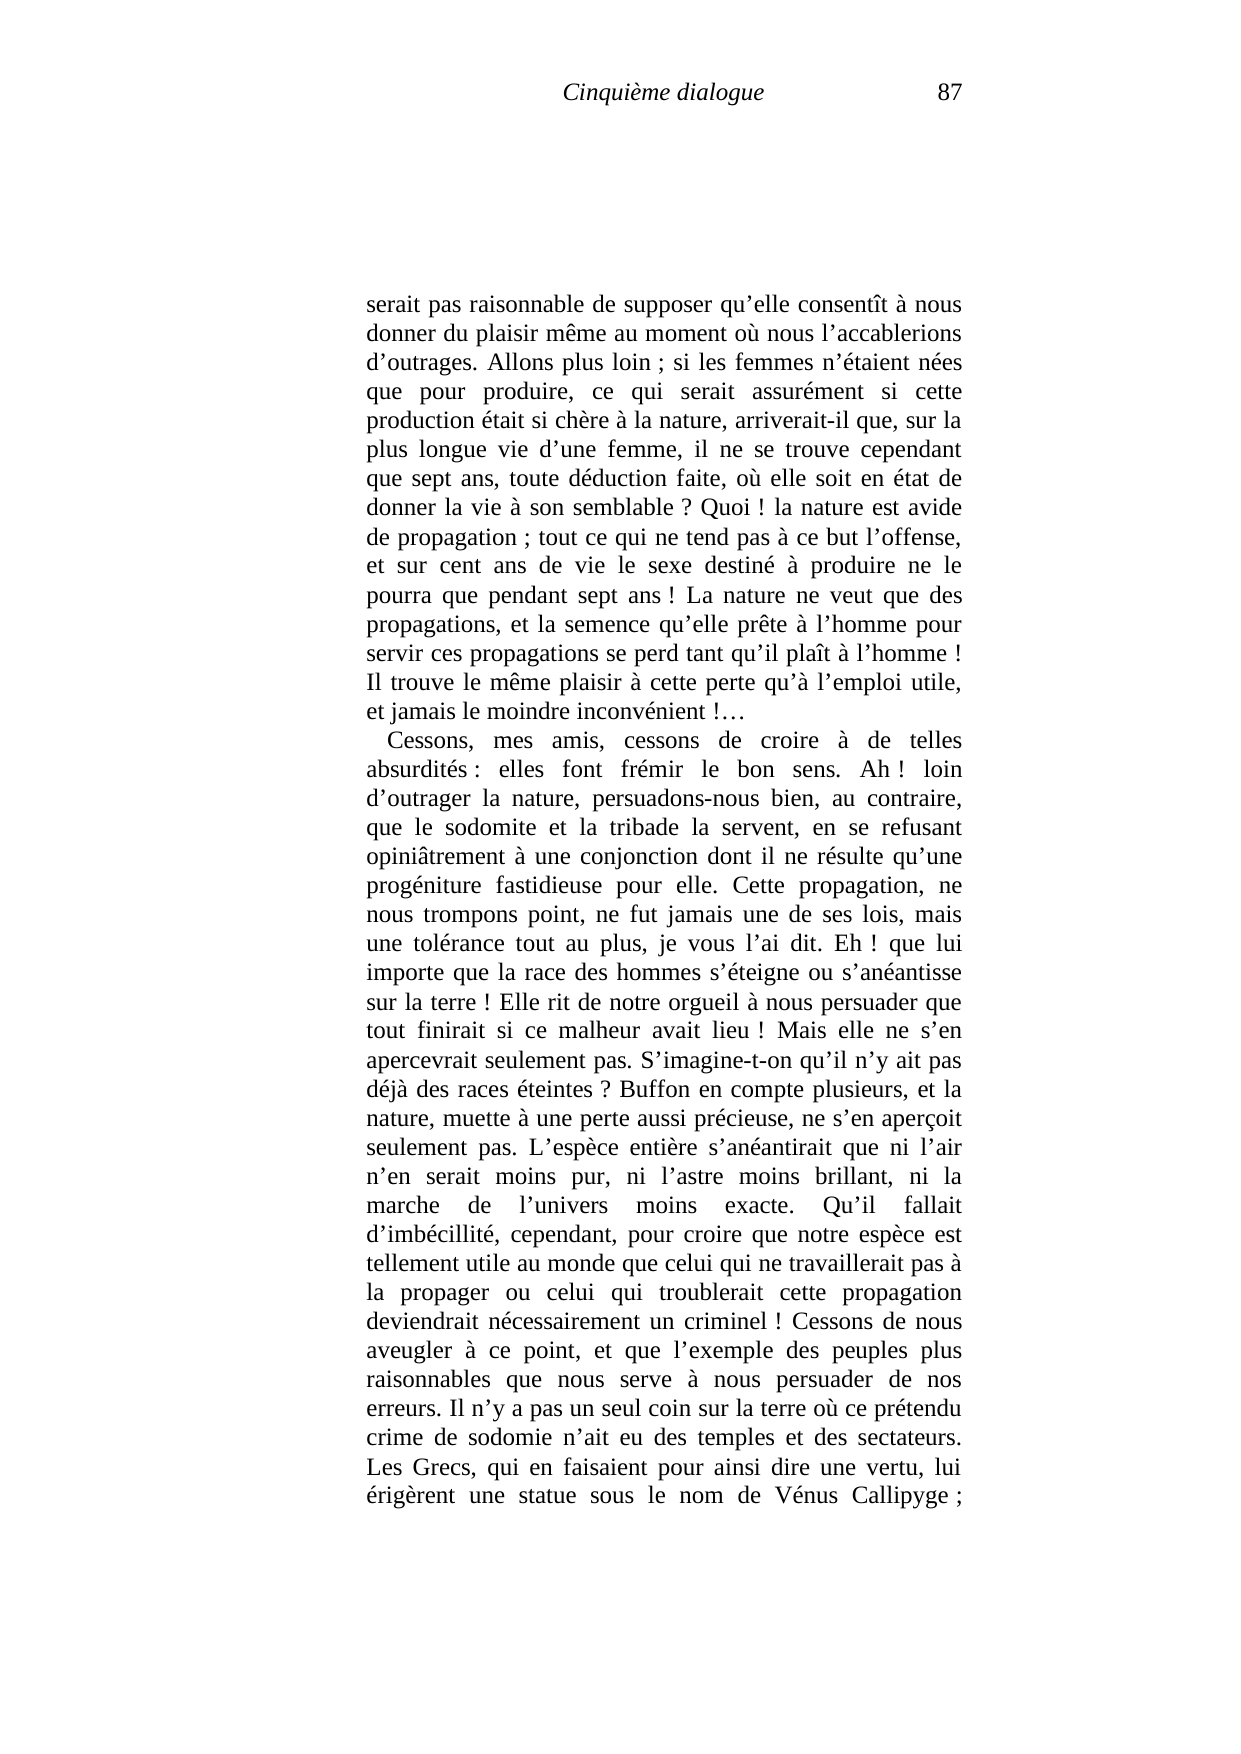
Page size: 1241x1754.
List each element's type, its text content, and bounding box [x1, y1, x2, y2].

text Cessons, mes amis, cessons de croire à de telles absurdités : elles font frémir le bon sens. Ah ! loin d’outrager la nature, persuadons-nous bien, au contraire, que le sodomite et la tribade la servent, en se refusant opiniâtrement à une conjonction dont il ne résulte qu’une progéniture fastidieuse pour elle. Cette propagation, ne nous trompons point, ne fut jamais une de ses lois, mais une tolérance tout au plus, je vous l’ai dit. Eh ! que lui importe que la race des hommes s’éteigne ou s’anéantisse sur la terre ! Elle rit de notre orgueil à nous persuader que tout finirait si ce malheur avait lieu ! Mais elle ne s’en apercevrait seulement pas. S’imagine-t-on qu’il n’y ait pas déjà des races éteintes ? Buffon en compte plusieurs, et la nature, muette à une perte aussi précieuse, ne s’en aperçoit seulement pas. L’espèce entière s’anéantirait que ni l’air n’en serait moins pur, ni l’astre moins brillant, ni la marche de l’univers moins exacte. Qu’il fallait d’imbécillité, cependant, pour croire que notre espèce est tellement utile au monde que celui qui ne travaillerait pas à la propager ou celui qui troublerait cette propagation deviendrait nécessairement un criminel ! Cessons de nous aveugler à ce point, et que l’exemple des peuples plus raisonnables que nous serve à nous persuader de nos erreurs. Il n’y a pas un seul coin sur la terre où ce prétendu crime de sodomie n’ait eu des temples et des sectateurs. Les Grecs, qui en faisaient pour ainsi dire une vertu, lui érigèrent une statue sous le nom de Vénus Callipyge ; [366, 725, 962, 1509]
text serait pas raisonnable de supposer qu’elle consentît à nous donner du plaisir même au moment où nous l’accablerions d’outrages. Allons plus loin ; si les femmes n’étaient nées que pour produire, ce qui serait assurément si cette production était si chère à la nature, arriverait-il que, sur la plus longue vie d’une femme, il ne se trouve cependant que sept ans, toute déduction faite, où elle soit en état de donner la vie à son semblable ? Quoi ! la nature est avide de propagation ; tout ce qui ne tend pas à ce but l’offense, et sur cent ans de vie le sexe destiné à produire ne le pourra que pendant sept ans ! La nature ne veut que des propagations, et la semence qu’elle prête à l’homme pour servir ces propagations se perd tant qu’il plaît à l’homme ! Il trouve le même plaisir à cette perte qu’à l’emploi utile, et jamais le moindre inconvénient !… [366, 289, 962, 725]
